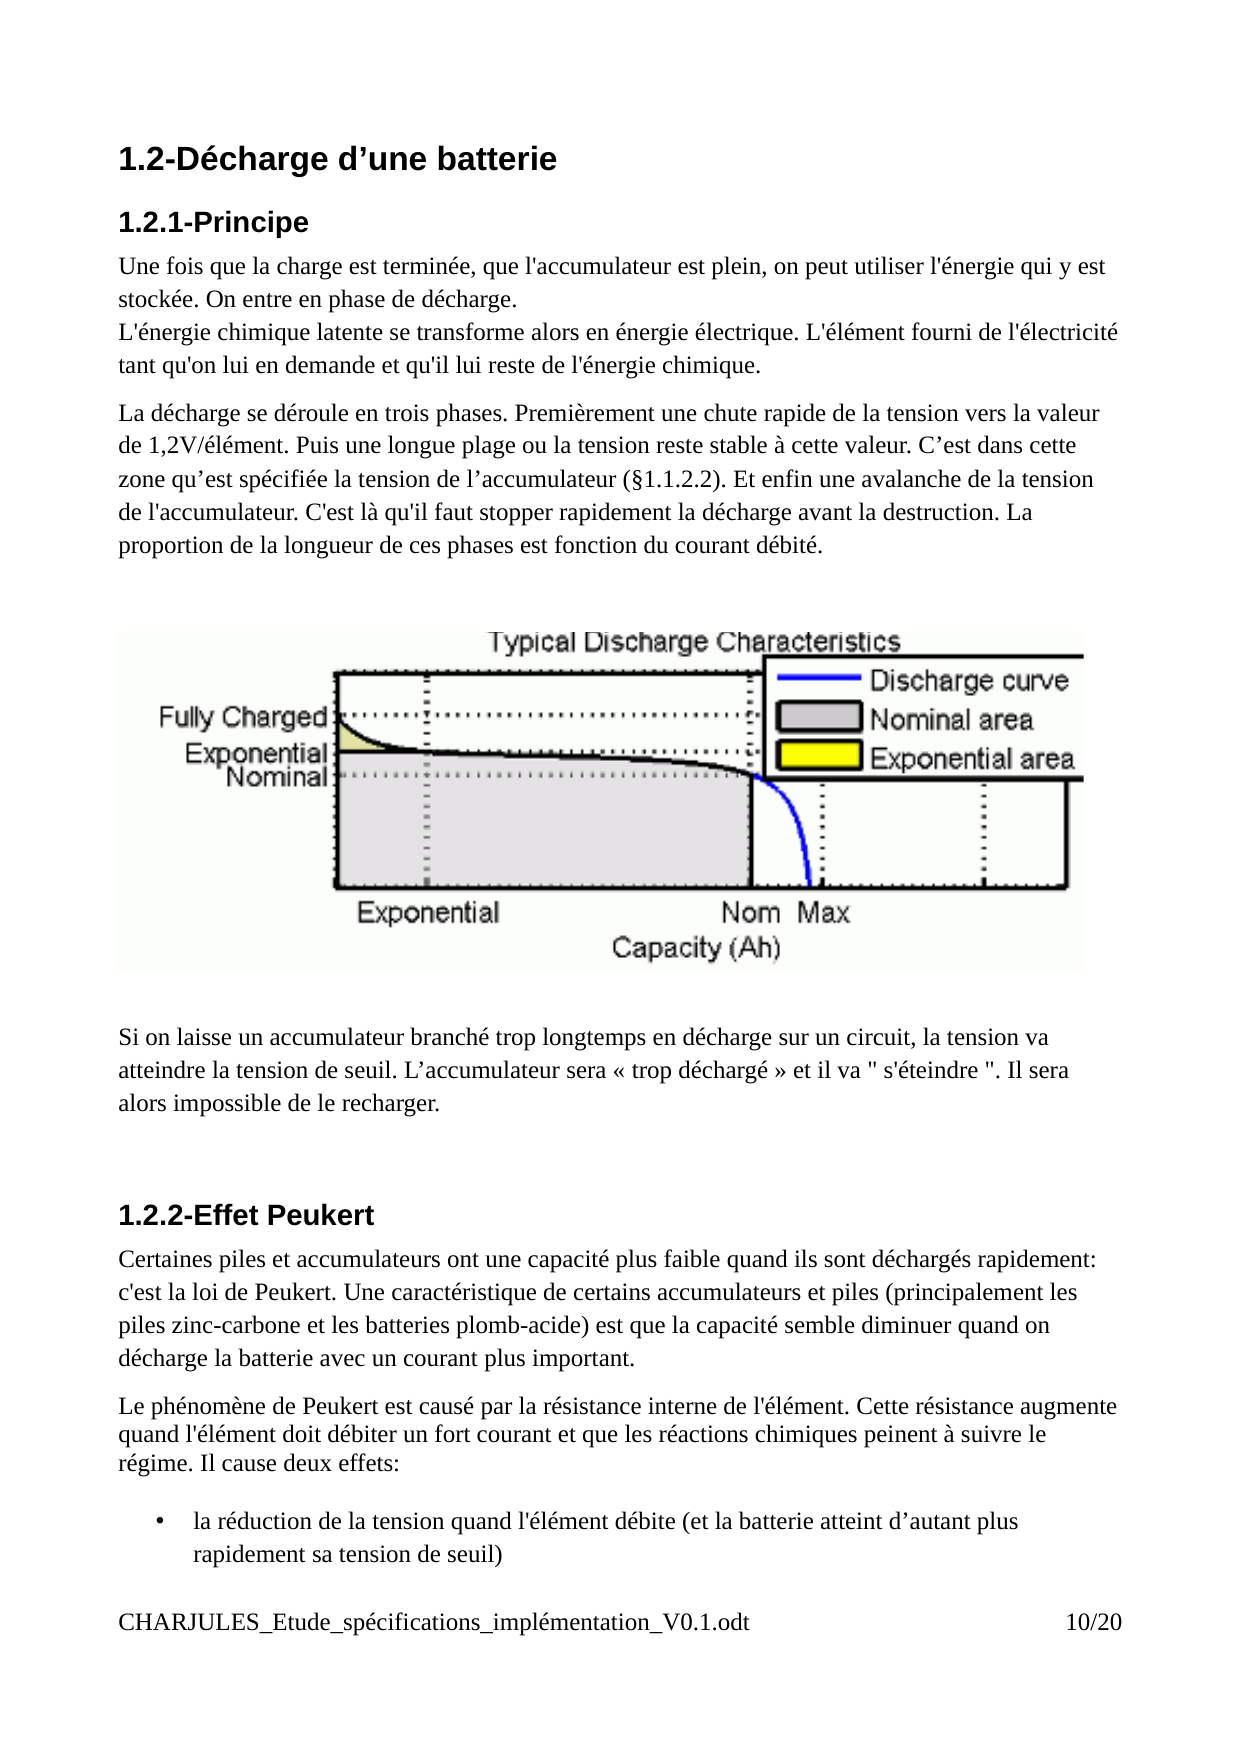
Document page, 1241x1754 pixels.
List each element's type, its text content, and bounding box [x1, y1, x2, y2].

subtitle 1.2-Décharge d’une batterie [118, 139, 1122, 178]
list la réduction de la tension quand l'élément débite (et la batterie atteint d’autant plus rapidement sa tension de seuil) [156, 1506, 1122, 1568]
picture [116, 632, 1084, 971]
text Certaines piles et accumulateurs ont une capacité plus faible quand ils sont déchargés rapidement: c'est la loi de Peukert. Une caractéristique de certains accumulateurs et piles (principalement les piles zinc-carbone et les batteries plomb-acide) est que la capacité semble diminuer quand on décharge la batterie avec un courant plus important. [118, 1244, 1122, 1372]
text Une fois que la charge est terminée, que l'accumulateur est plein, on peut utiliser l'énergie qui y est stockée. On entre en phase de décharge. L'énergie chimique latente se transforme alors en énergie électrique. L'élément fourni de l'électricité tant qu'on lui en demande et qu'il lui reste de l'énergie chimique. [118, 251, 1122, 379]
subtitle 1.2.2-Effet Peukert [118, 1198, 1122, 1232]
subtitle 1.2.1-Principe [118, 205, 1122, 238]
text Le phénomène de Peukert est causé par la résistance interne de l'élément. Cette résistance augmente quand l'élément doit débiter un fort courant et que les réactions chimiques peinent à suivre le régime. Il cause deux effets: [118, 1391, 1122, 1477]
text Si on laisse un accumulateur branché trop longtemps en décharge sur un circuit, la tension va atteindre la tension de seuil. L’accumulateur sera « trop déchargé » et il va " s'éteindre ". Il sera alors impossible de le recharger. [118, 1022, 1122, 1117]
text La décharge se déroule en trois phases. Premièrement une chute rapide de la tension vers la valeur de 1,2V/élément. Puis une longue plage ou la tension reste stable à cette valeur. C’est dans cette zone qu’est spécifiée la tension de l’accumulateur (§1.1.2.2). Et enfin une avalanche de la tension de l'accumulateur. C'est là qu'il faut stopper rapidement la décharge avant la destruction. La proportion de la longueur de ces phases est fonction du courant débité. [118, 398, 1122, 558]
